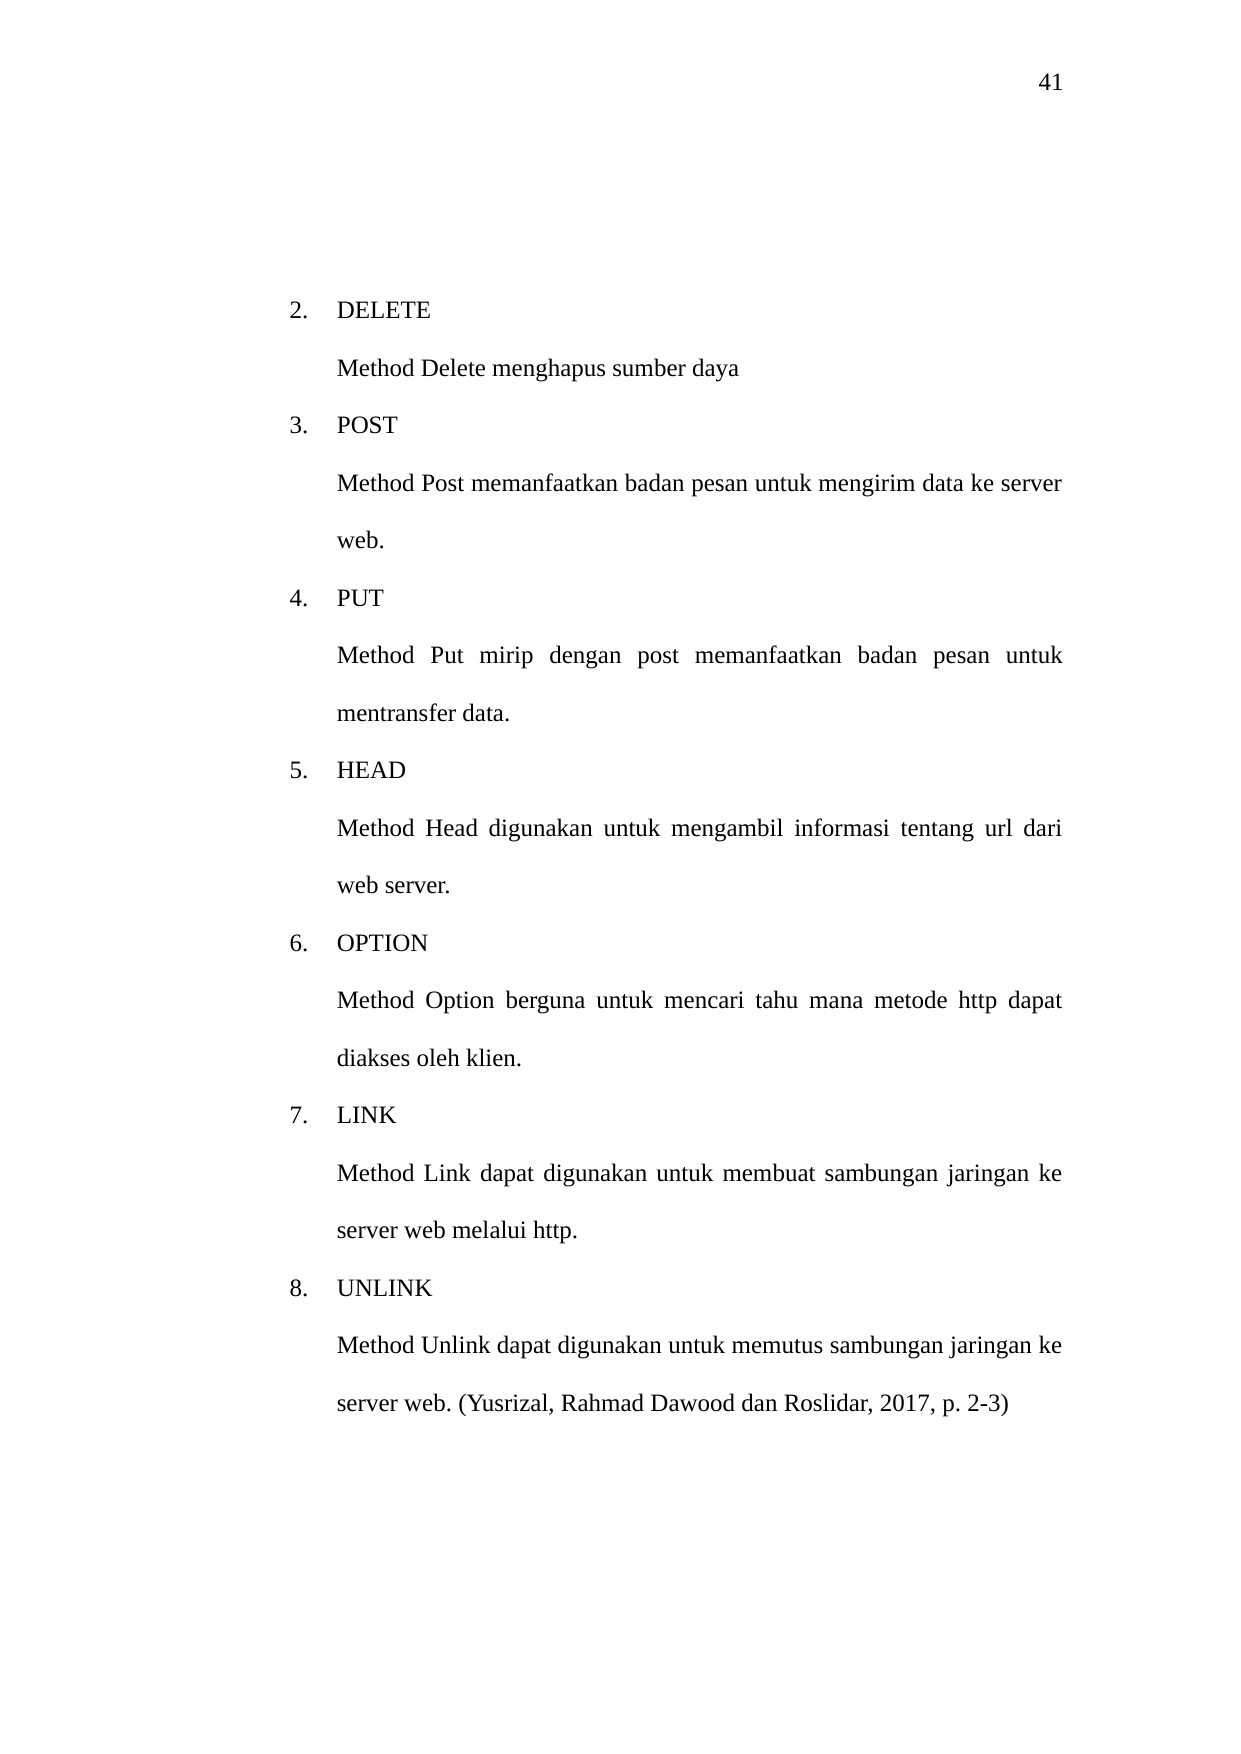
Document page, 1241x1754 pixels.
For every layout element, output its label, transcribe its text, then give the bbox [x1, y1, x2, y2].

list Method Delete menghapus sumber daya [289, 353, 1063, 382]
list DELETE [289, 295, 1063, 324]
list LINK [289, 1100, 1063, 1129]
list Method Post memanfaatkan badan pesan untuk mengirim data ke server web. [289, 468, 1063, 554]
list OPTION [289, 928, 1063, 957]
list UNLINK [289, 1273, 1063, 1302]
list Method Link dapat digunakan untuk membuat sambungan jaringan ke server web melalui http. [289, 1158, 1063, 1244]
list HEAD [289, 755, 1063, 784]
list PUT [289, 583, 1063, 612]
list POST [289, 410, 1063, 439]
list Method Head digunakan untuk mengambil informasi tentang url dari web server. [289, 813, 1063, 899]
list Method Put mirip dengan post memanfaatkan badan pesan untuk mentransfer data. [289, 640, 1063, 727]
list Method Unlink dapat digunakan untuk memutus sambungan jaringan ke server web. (Yusrizal, Rahmad Dawood dan Roslidar, 2017, p. 2-3) [289, 1330, 1063, 1417]
list Method Option berguna untuk mencari tahu mana metode http dapat diakses oleh klien. [289, 985, 1063, 1072]
